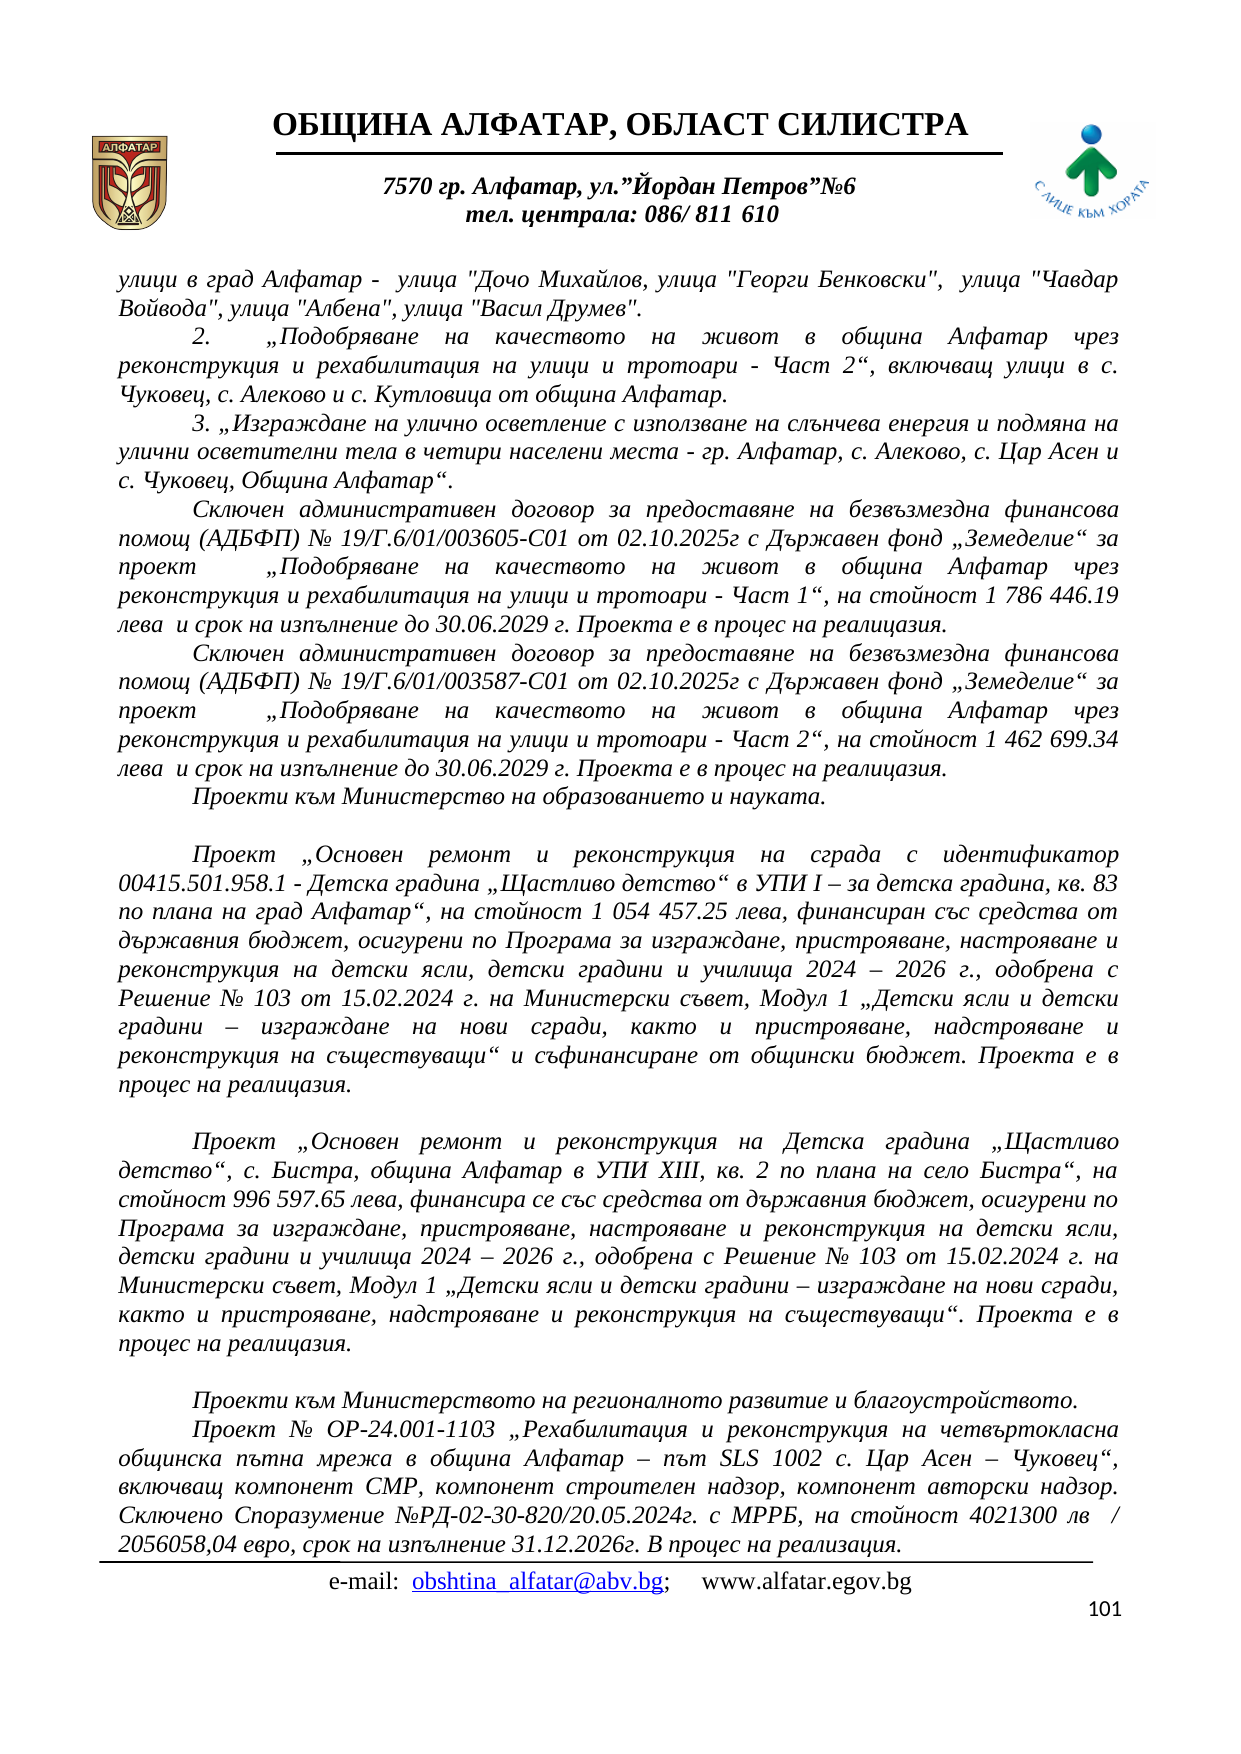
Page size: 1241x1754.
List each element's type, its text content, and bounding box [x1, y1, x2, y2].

text Проект „Основен ремонт и реконструкция на Детска градина „Щастливо детство“, с. Бистра, община Алфатар в УПИ ХІІI, кв. 2 по плана на село Бистра“, на стойност 996 597.65 лева, финансира се със средства от държавния бюджет, осигурени по Програма за изграждане, пристрояване, настрояване и реконструкция на детски ясли, детски градини и училища 2024 – 2026 г., одобрена с Решение № 103 от 15.02.2024 г. на Министерски съвет, Модул 1 „Детски ясли и детски градини – изграждане на нови сгради, както и пристрояване, надстрояване и реконструкция на съществуващи“. Проекта е в процес на реалицазия. [118, 1126, 1122, 1356]
text Сключен административен договор за предоставяне на безвъзмездна финансова помощ (АДБФП) № 19/Г.6/01/003587-C01 от 02.10.2025г с Държавен фонд „Земеделие“ за проект „Подобряване на качеството на живот в община Алфатар чрез реконструкция и рехабилитация на улици и тротоари - Част 2“, на стойност 1 462 699.34 лева и срок на изпълнение до 30.06.2029 г. Проекта е в процес на реалицазия. [118, 638, 1122, 781]
text Проект „Основен ремонт и реконструкция на сграда с идентификатор 00415.501.958.1 - Детска градина „Щастливо детство“ в УПИ І – за детска градина, кв. 83 по плана на град Алфатар“, на стойност 1 054 457.25 лева, финансиран със средства от държавния бюджет, осигурени по Програма за изграждане, пристрояване, настрояване и реконструкция на детски ясли, детски градини и училища 2024 – 2026 г., одобрена с Решение № 103 от 15.02.2024 г. на Министерски съвет, Модул 1 „Детски ясли и детски градини – изграждане на нови сгради, както и пристрояване, надстрояване и реконструкция на съществуващи“ и съфинансиране от общински бюджет. Проекта е в процес на реалицазия. [118, 839, 1122, 1098]
text 3. „Изграждане на улично осветление с използване на слънчева енергия и подмяна на улични осветителни тела в четири населени места - гр. Алфатар, с. Алеково, с. Цар Асен и с. Чуковец, Община Алфатар“. [118, 408, 1122, 494]
text улици в град Алфатар - улица "Дочо Михайлов, улица "Георги Бенковски", улица "Чавдар Войвода", улица "Албена", улица "Васил Друмев". [118, 264, 1122, 321]
text 2. „Подобряване на качеството на живот в община Алфатар чрез реконструкция и рехабилитация на улици и тротоари - Част 2“, включващ улици в с. Чуковец, с. Алеково и с. Кутловица от община Алфатар. [118, 321, 1122, 408]
text Проекти към Министерство на образованието и науката. [118, 781, 1122, 810]
text Проекти към Министерството на регионалното развитие и благоустройството. [118, 1385, 1122, 1414]
text Проект № ОР-24.001-1103 „Рехабилитация и реконструкция на четвъртокласна общинска пътна мрежа в община Алфатар – път SLS 1002 с. Цар Асен – Чуковец“, включващ компонент СМР, компонент строителен надзор, компонент авторски надзор. Сключено Споразумение №РД-02-30-820/20.05.2024г. с МРРБ, на стойност 4021300 лв / 2056058,04 евро, срок на изпълнение 31.12.2026г. В процес на реализация. [118, 1414, 1122, 1558]
text Сключен административен договор за предоставяне на безвъзмездна финансова помощ (АДБФП) № 19/Г.6/01/003605-C01 от 02.10.2025г с Държавен фонд „Земеделие“ за проект „Подобряване на качеството на живот в община Алфатар чрез реконструкция и рехабилитация на улици и тротоари - Част 1“, на стойност 1 786 446.19 лева и срок на изпълнение до 30.06.2029 г. Проекта е в процес на реалицазия. [118, 494, 1122, 638]
